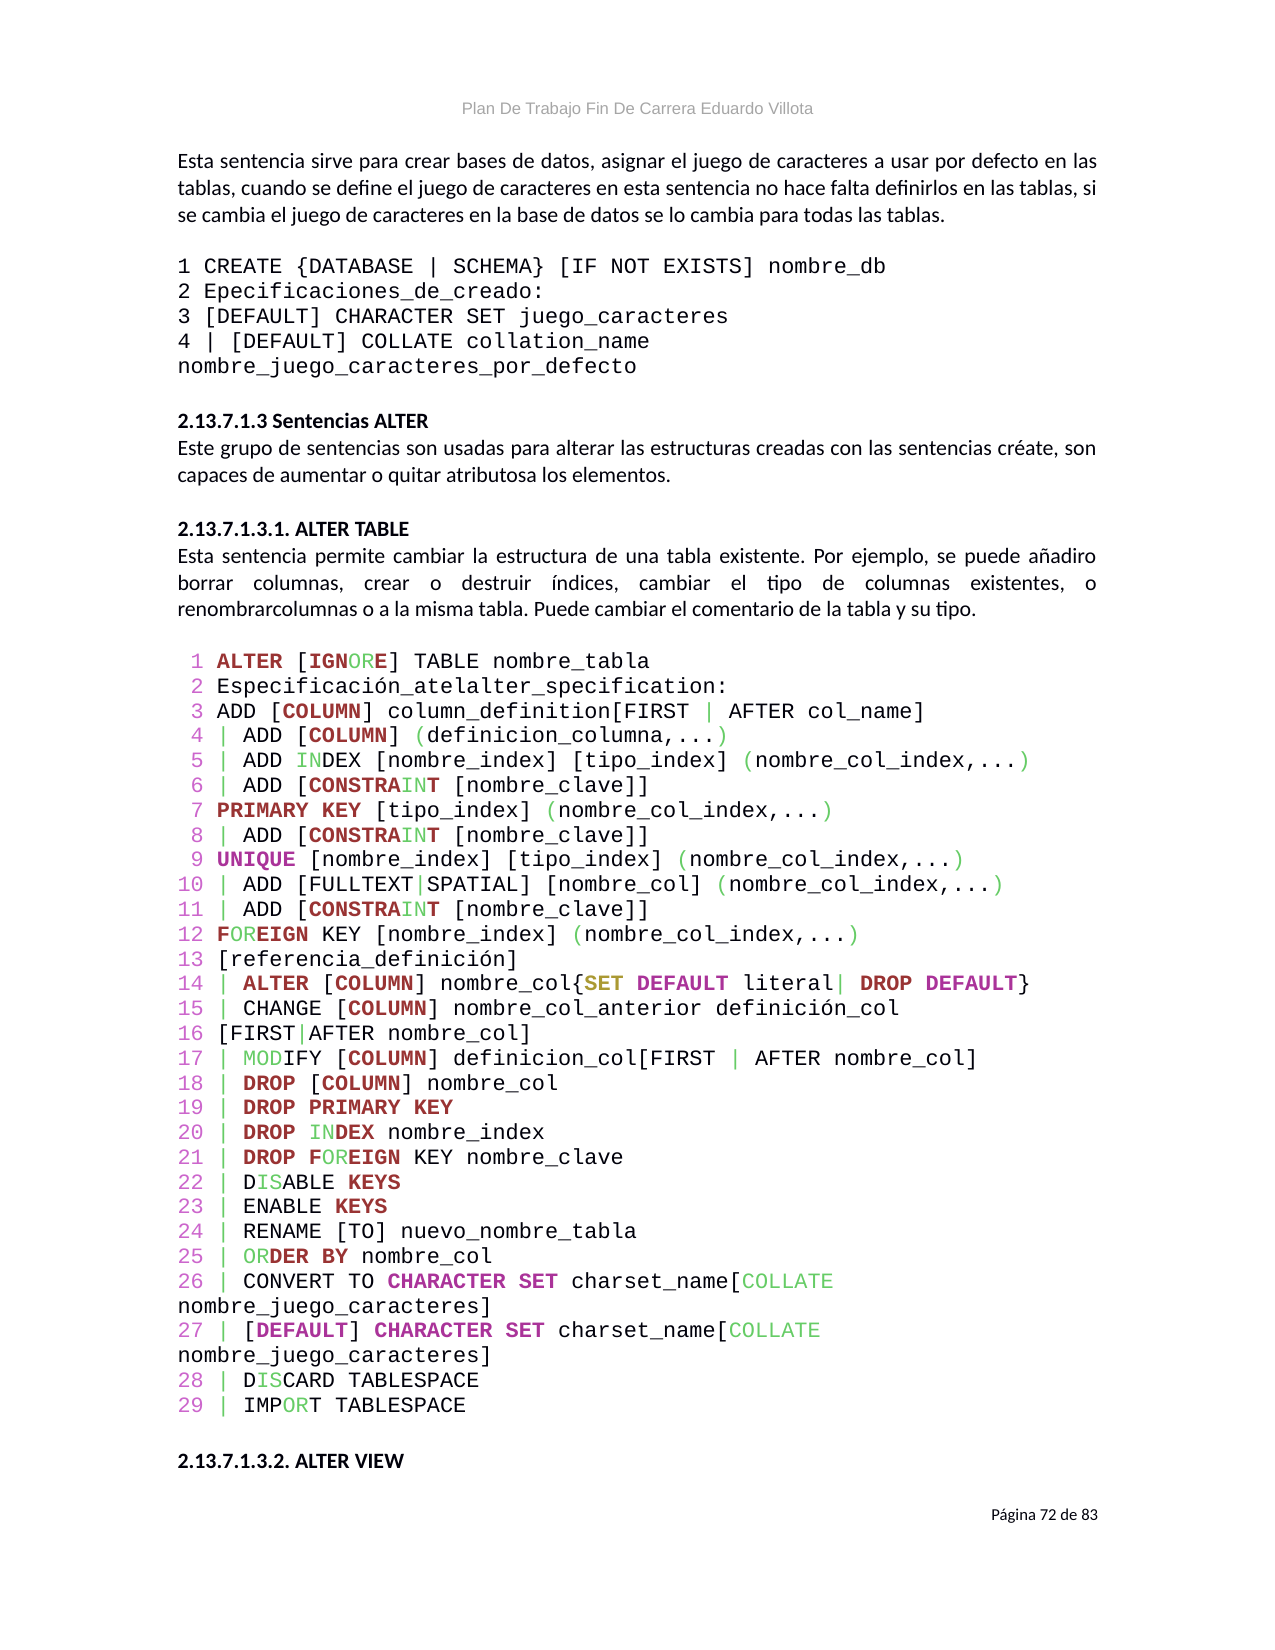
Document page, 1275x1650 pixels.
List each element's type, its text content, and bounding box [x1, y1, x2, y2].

text 6 | ADD [CONSTRAINT [nombre_clave]] [177, 774, 1098, 799]
text 2 Especificación_atelalter_specification: [177, 675, 1098, 700]
text 27 | [DEFAULT] CHARACTER SET charset_name[COLLATE nombre_juego_caracteres] [177, 1320, 1098, 1369]
text 25 | ORDER BY nombre_col [177, 1245, 1098, 1270]
text 22 | DISABLE KEYS [177, 1171, 1098, 1196]
text 21 | DROP FOREIGN KEY nombre_clave [177, 1146, 1098, 1171]
text 3 ADD [COLUMN] column_definition[FIRST | AFTER col_name] [177, 700, 1098, 725]
text 1 CREATE {DATABASE | SCHEMA} [IF NOT EXISTS] nombre_db [177, 256, 1098, 280]
text Esta sentencia permite cambiar la estructura de una tabla existente. Por ejemplo, se puede añadiro borrar columnas, crear o destruir índices, cambiar el tipo de columnas existentes, o renombrarcolumnas o a la misma tabla. Puede cambiar el comentario de la tabla y su tipo. [177, 542, 1098, 622]
text 18 | DROP [COLUMN] nombre_col [177, 1072, 1098, 1097]
text 11 | ADD [CONSTRAINT [nombre_clave]] [177, 898, 1098, 923]
text 12 FOREIGN KEY [nombre_index] (nombre_col_index,...) [177, 923, 1098, 948]
text 20 | DROP INDEX nombre_index [177, 1121, 1098, 1146]
text 29 | IMPORT TABLESPACE [177, 1394, 1098, 1419]
text 5 | ADD INDEX [nombre_index] [tipo_index] (nombre_col_index,...) [177, 749, 1098, 774]
text 17 | MODIFY [COLUMN] definicion_col[FIRST | AFTER nombre_col] [177, 1047, 1098, 1072]
text 24 | RENAME [TO] nuevo_nombre_tabla [177, 1221, 1098, 1245]
text 19 | DROP PRIMARY KEY [177, 1097, 1098, 1121]
text Esta sentencia sirve para crear bases de datos, asignar el juego de caracteres a usar por defecto en las tablas, cuando se define el juego de caracteres en esta sentencia no hace falta definirlos en las tablas, si se cambia el juego de caracteres en la base de datos se lo cambia para todas las tablas. [177, 148, 1098, 228]
text 8 | ADD [CONSTRAINT [nombre_clave]] [177, 824, 1098, 849]
text 2 Epecificaciones_de_creado: [177, 280, 1098, 305]
text 2.13.7.1.3.2. ALTER VIEW [177, 1447, 1098, 1473]
text 10 | ADD [FULLTEXT|SPATIAL] [nombre_col] (nombre_col_index,...) [177, 873, 1098, 898]
text 4 | ADD [COLUMN] (definicion_columna,...) [177, 725, 1098, 749]
text 13 [referencia_definición] [177, 948, 1098, 973]
text 23 | ENABLE KEYS [177, 1196, 1098, 1221]
text 2.13.7.1.3.1. ALTER TABLE [177, 516, 1098, 542]
text 16 [FIRST|AFTER nombre_col] [177, 1022, 1098, 1047]
text 28 | DISCARD TABLESPACE [177, 1369, 1098, 1394]
text 4 | [DEFAULT] COLLATE collation_name nombre_juego_caracteres_por_defecto [177, 330, 1098, 379]
text 26 | CONVERT TO CHARACTER SET charset_name[COLLATE nombre_juego_caracteres] [177, 1270, 1098, 1320]
text 1 ALTER [IGNORE] TABLE nombre_tabla [177, 650, 1098, 675]
text 14 | ALTER [COLUMN] nombre_col{SET DEFAULT literal| DROP DEFAULT} [177, 973, 1098, 997]
text 3 [DEFAULT] CHARACTER SET juego_caracteres [177, 305, 1098, 330]
text Este grupo de sentencias son usadas para alterar las estructuras creadas con las sentencias créate, son capaces de aumentar o quitar atributosa los elementos. [177, 434, 1098, 488]
text 15 | CHANGE [COLUMN] nombre_col_anterior definición_col [177, 997, 1098, 1022]
text 7 PRIMARY KEY [tipo_index] (nombre_col_index,...) [177, 799, 1098, 824]
text 9 UNIQUE [nombre_index] [tipo_index] (nombre_col_index,...) [177, 849, 1098, 873]
text 2.13.7.1.3 Sentencias ALTER [177, 408, 1098, 434]
